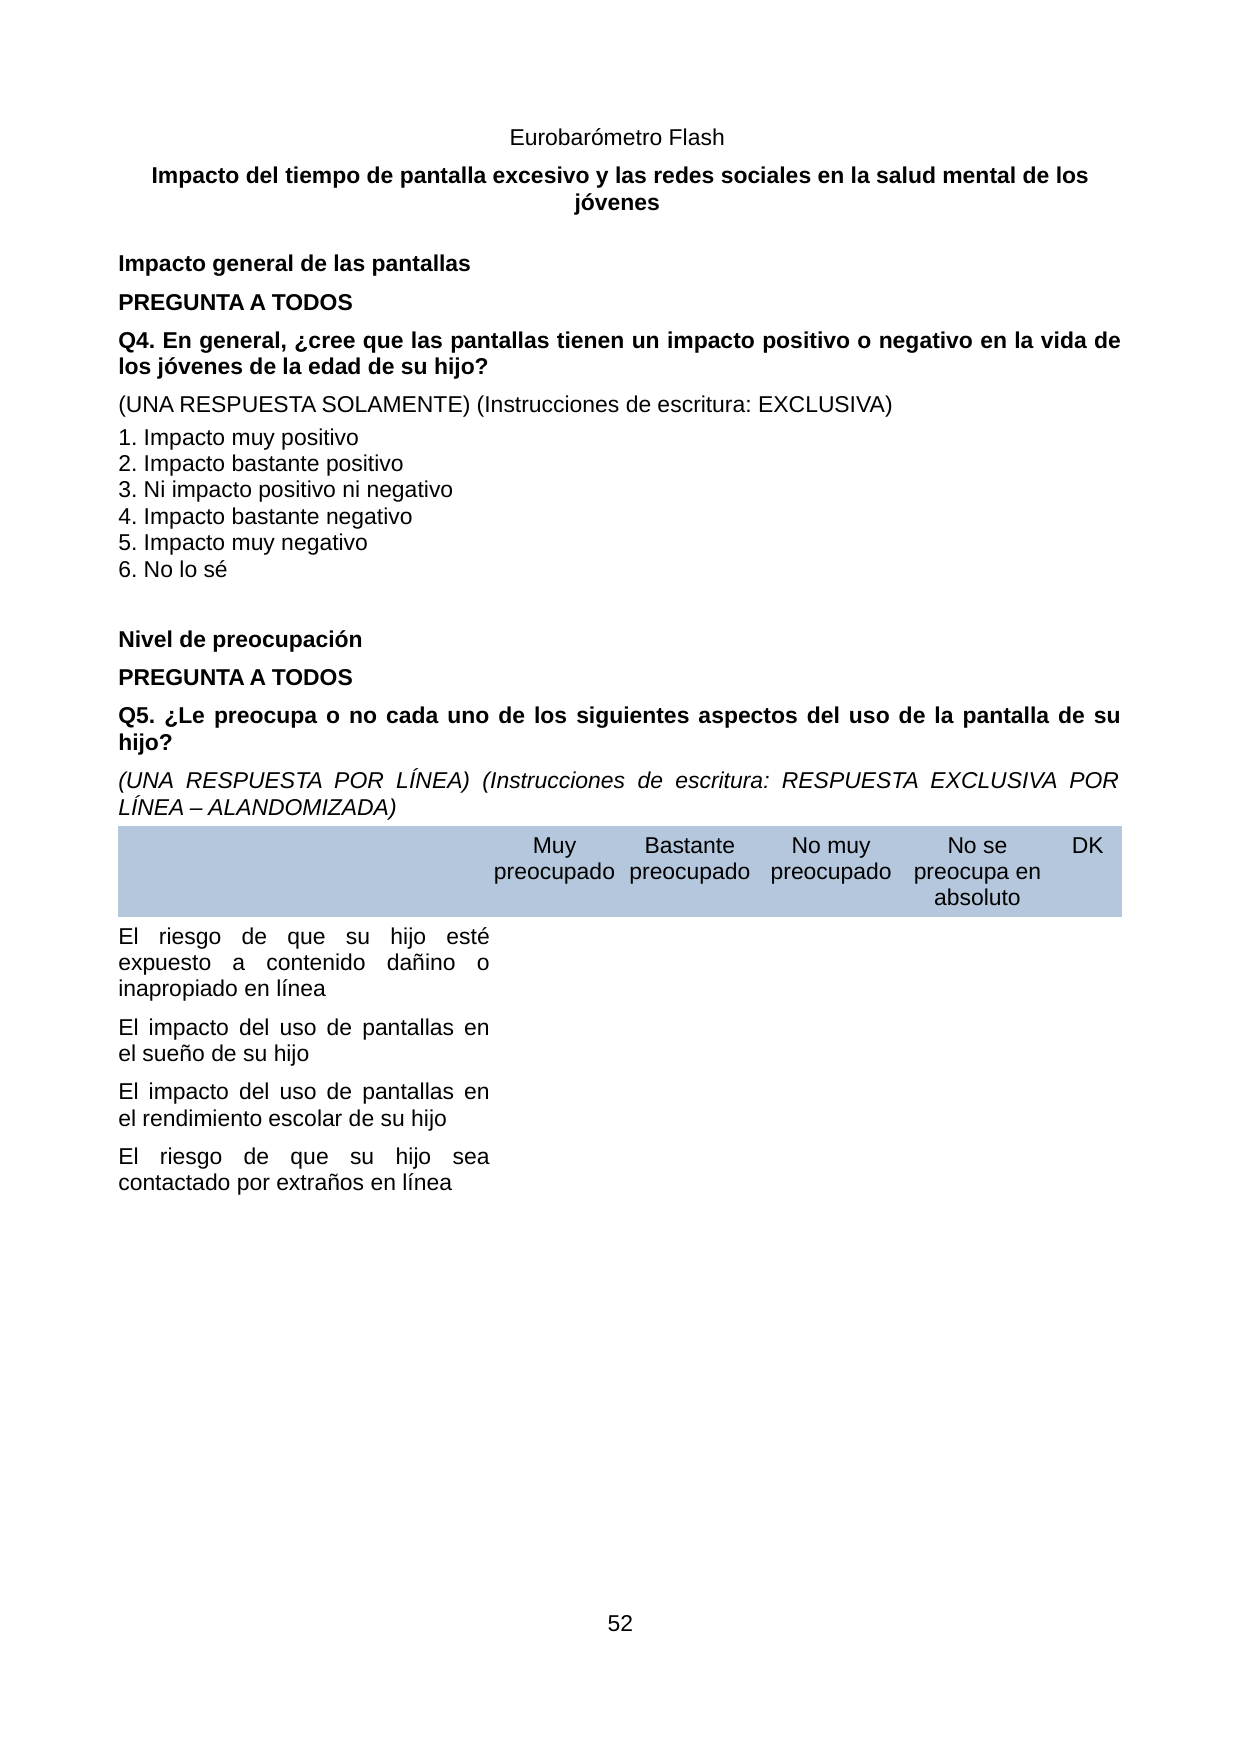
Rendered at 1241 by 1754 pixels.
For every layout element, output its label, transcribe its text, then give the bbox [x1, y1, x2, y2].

table_cell [902, 1137, 1053, 1201]
table_cell [490, 917, 619, 1008]
text Q5. ¿Le preocupa o no cada uno de los siguientes aspectos del uso de la pantalla de su hijo? [118, 702, 1122, 755]
table_header No muy preocupado [760, 826, 902, 917]
text (UNA RESPUESTA POR LÍNEA) (Instrucciones de escritura: RESPUESTA EXCLUSIVA POR LÍNEA – ALANDOMIZADA) [118, 767, 1122, 820]
table_cell [619, 1137, 760, 1201]
table_cell [619, 917, 760, 1008]
text Q4. En general, ¿cree que las pantallas tienen un impacto positivo o negativo en la vida de los jóvenes de la edad de su hijo? [118, 327, 1122, 379]
text 6. No lo sé [118, 556, 1122, 582]
table_cell El impacto del uso de pantallas en el sueño de su hijo [118, 1008, 490, 1072]
table_cell [760, 1137, 902, 1201]
table_header Muy preocupado [490, 826, 619, 917]
text PREGUNTA A TODOS [118, 289, 1122, 315]
text 5. Impacto muy negativo [118, 529, 1122, 556]
table_cell [619, 1072, 760, 1137]
text (UNA RESPUESTA SOLAMENTE) (Instrucciones de escritura: EXCLUSIVA) [118, 391, 1122, 418]
table_cell [902, 1008, 1053, 1072]
text Impacto general de las pantallas [118, 250, 1122, 277]
table_header No se preocupa en absoluto [902, 826, 1053, 917]
table_header [118, 826, 490, 917]
text 1. Impacto muy positivo [118, 424, 1122, 450]
text 2. Impacto bastante positivo [118, 450, 1122, 476]
table_cell [902, 1072, 1053, 1137]
table_cell El riesgo de que su hijo sea contactado por extraños en línea [118, 1137, 490, 1201]
table_cell [760, 1072, 902, 1137]
table_cell [619, 1008, 760, 1072]
text Nivel de preocupación [118, 626, 1122, 652]
table_cell El impacto del uso de pantallas en el rendimiento escolar de su hijo [118, 1072, 490, 1137]
table_header Bastante preocupado [619, 826, 760, 917]
table_cell [490, 1008, 619, 1072]
table_cell [490, 1137, 619, 1201]
text 3. Ni impacto positivo ni negativo [118, 476, 1122, 503]
text 4. Impacto bastante negativo [118, 503, 1122, 529]
table_cell [760, 1008, 902, 1072]
text PREGUNTA A TODOS [118, 664, 1122, 691]
table_cell [490, 1072, 619, 1137]
table_cell [1053, 917, 1122, 1008]
table_header DK [1053, 826, 1122, 917]
table_cell El riesgo de que su hijo esté expuesto a contenido dañino o inapropiado en línea [118, 917, 490, 1008]
table_cell [1053, 1072, 1122, 1137]
table_cell [902, 917, 1053, 1008]
table_cell [760, 917, 902, 1008]
table_cell [1053, 1137, 1122, 1201]
table_cell [1053, 1008, 1122, 1072]
